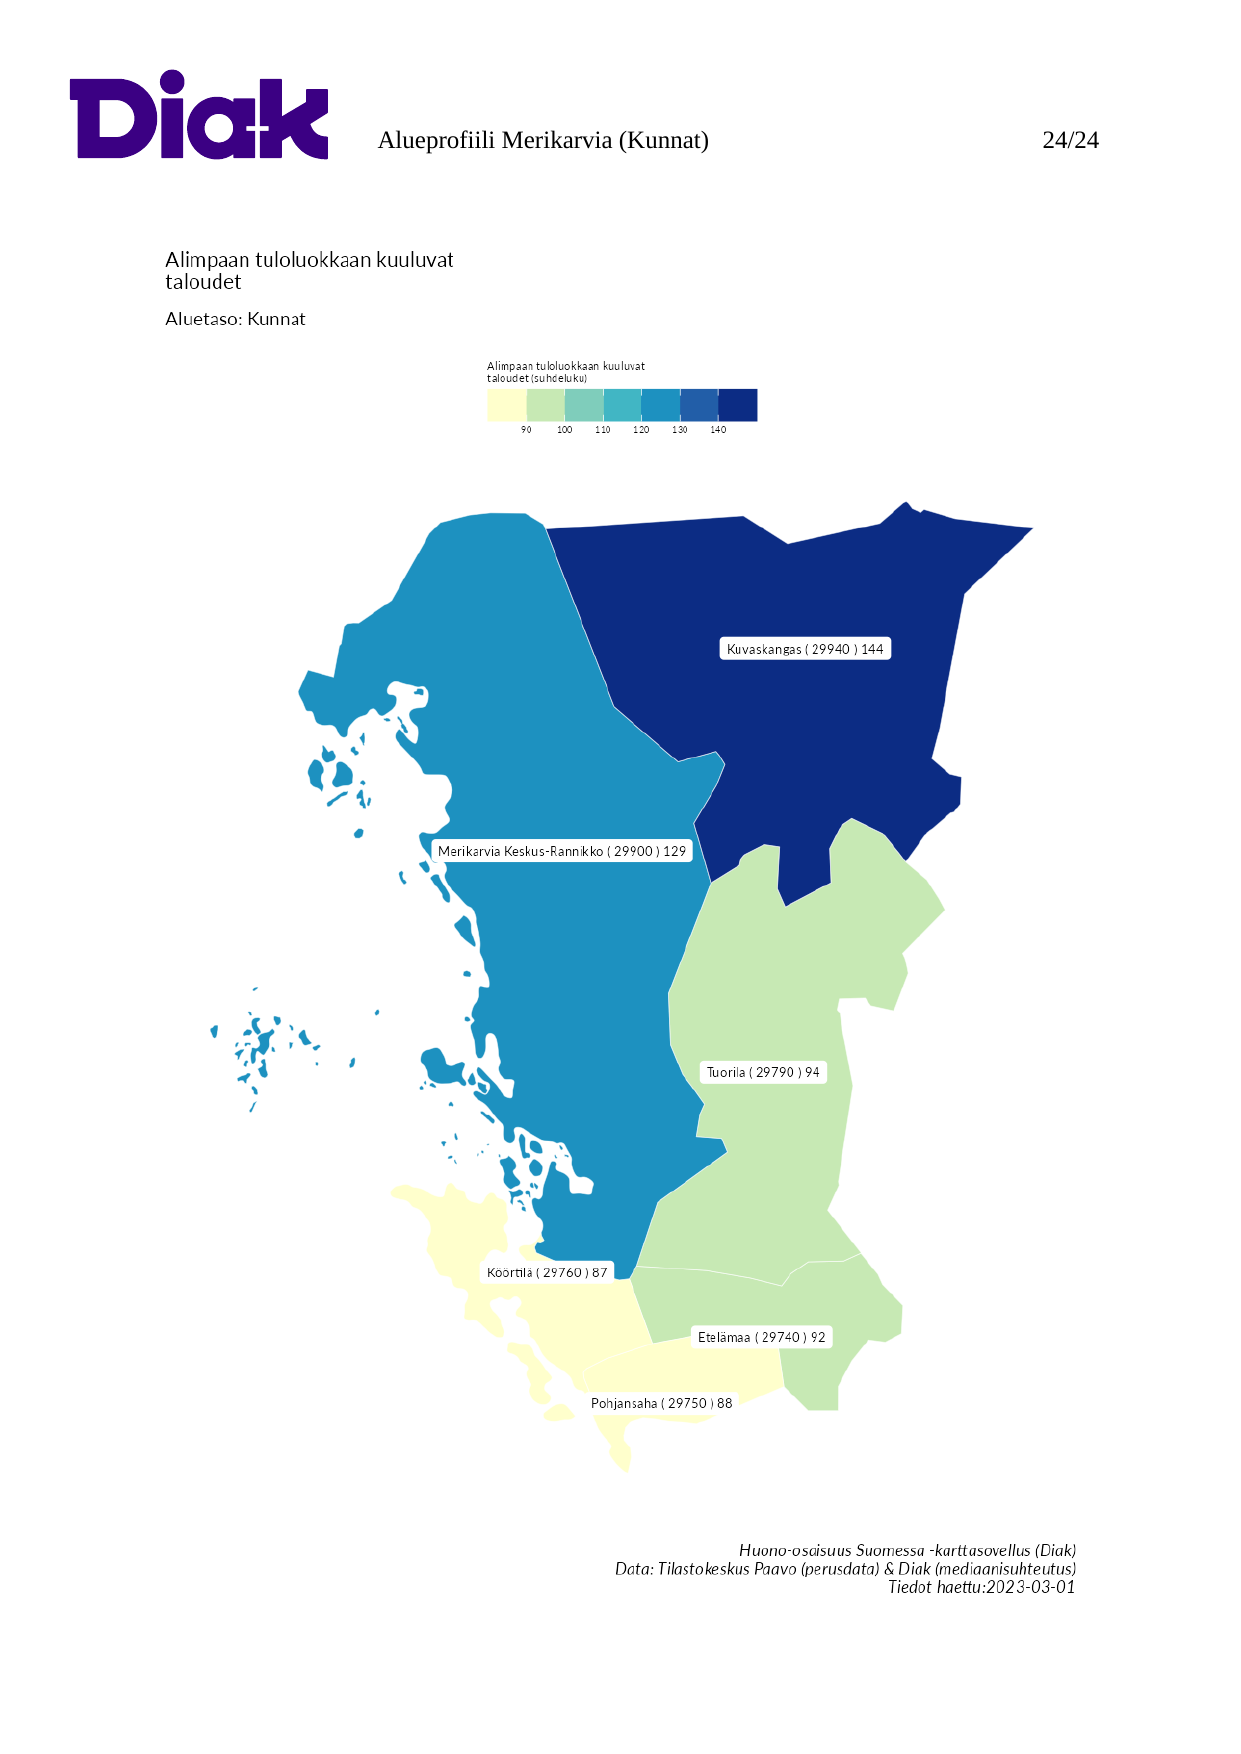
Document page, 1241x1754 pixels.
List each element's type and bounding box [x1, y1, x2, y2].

picture [61, 196, 1179, 1651]
